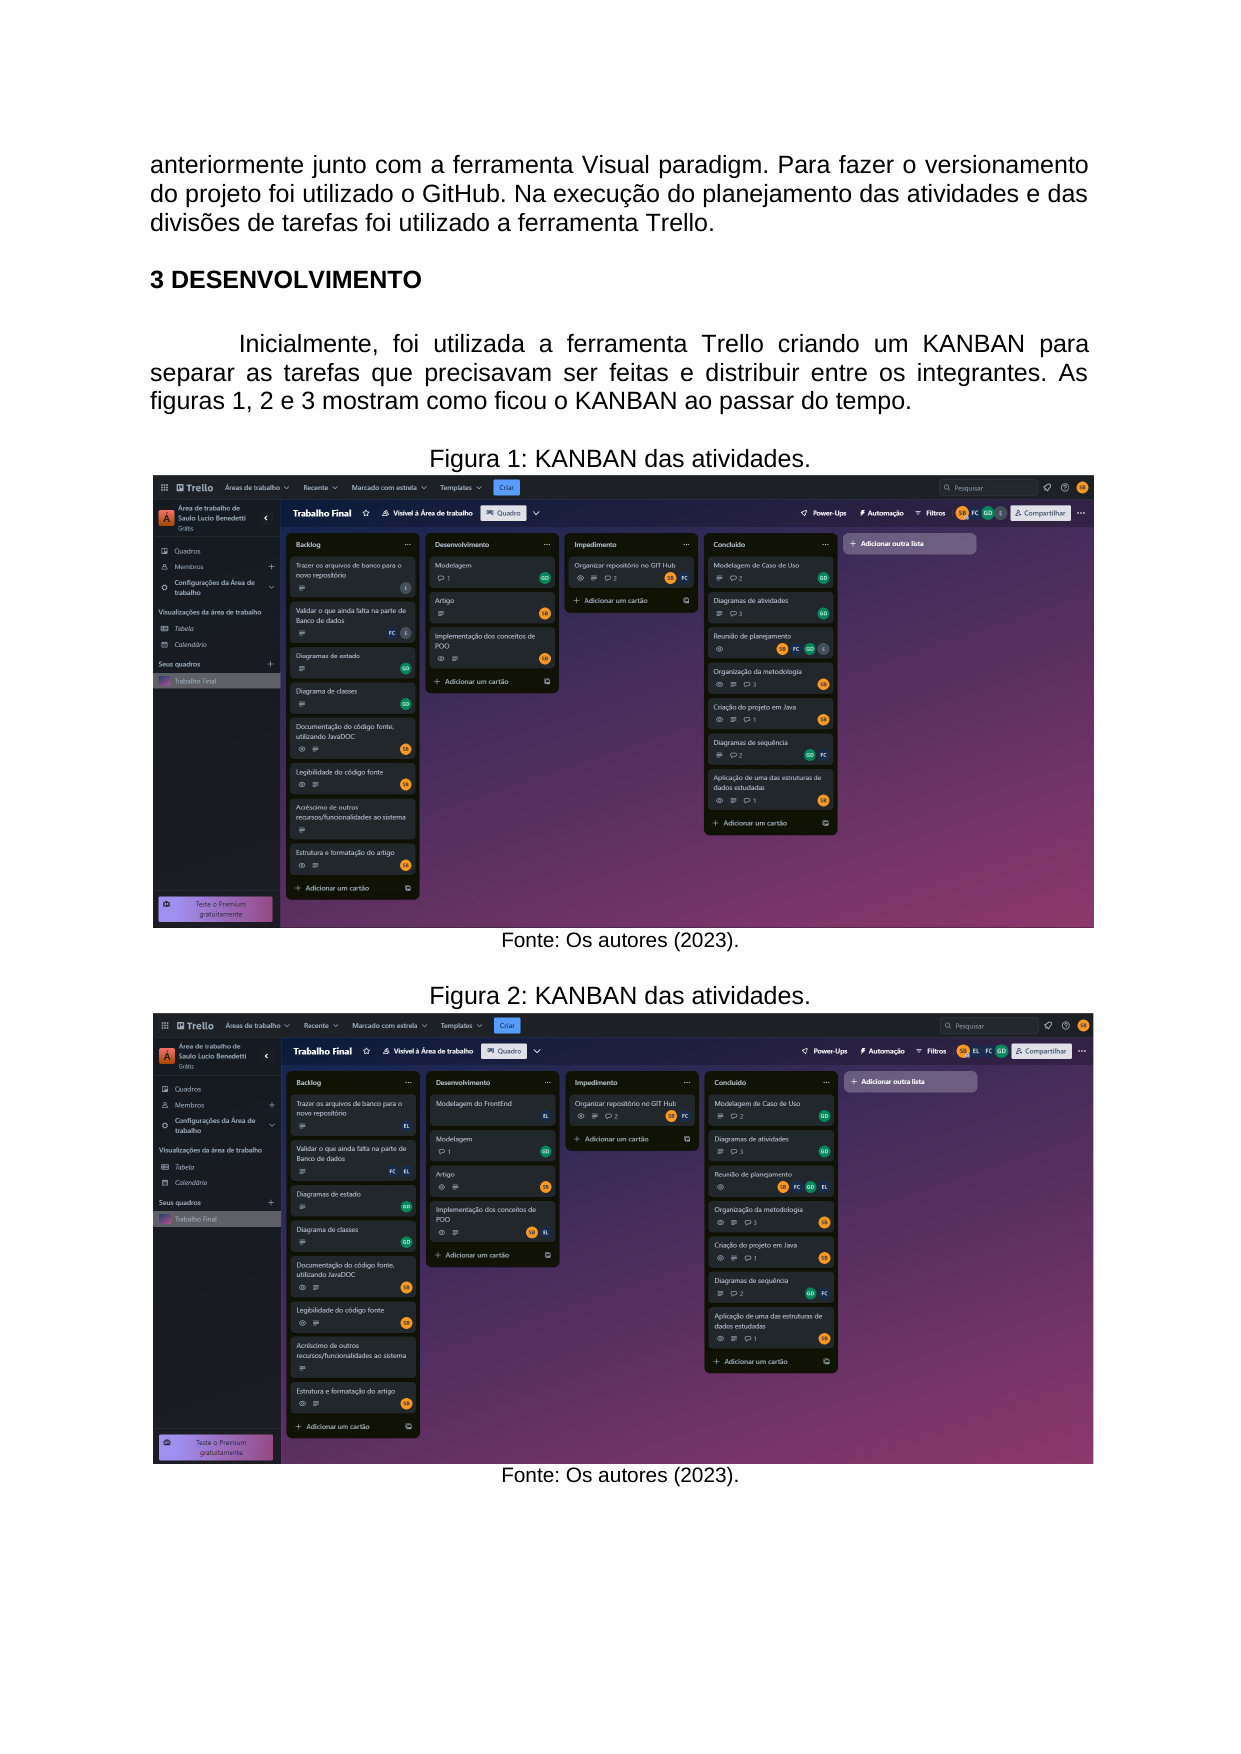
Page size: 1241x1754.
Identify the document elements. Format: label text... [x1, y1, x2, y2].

text Figura 1: KANBAN das atividades. [150, 444, 1090, 472]
text Inicialmente, foi utilizada a ferramenta Trello criando um KANBAN para separar as tarefas que precisavam ser feitas e distribuir entre os integrantes. As figuras 1, 2 e 3 mostram como ficou o KANBAN ao passar do tempo. [150, 329, 1090, 415]
text Figura 2: KANBAN das atividades. [150, 981, 1090, 1009]
picture [153, 475, 1094, 928]
picture [153, 1013, 1094, 1464]
text Fonte: Os autores (2023). [150, 1464, 1090, 1487]
title 3 DESENVOLVIMENTO [150, 265, 1090, 294]
text Fonte: Os autores (2023). [150, 928, 1090, 952]
text anteriormente junto com a ferramenta Visual paradigm. Para fazer o versionamento do projeto foi utilizado o GitHub. Na execução do planejamento das atividades e das divisões de tarefas foi utilizado a ferramenta Trello. [150, 150, 1090, 236]
